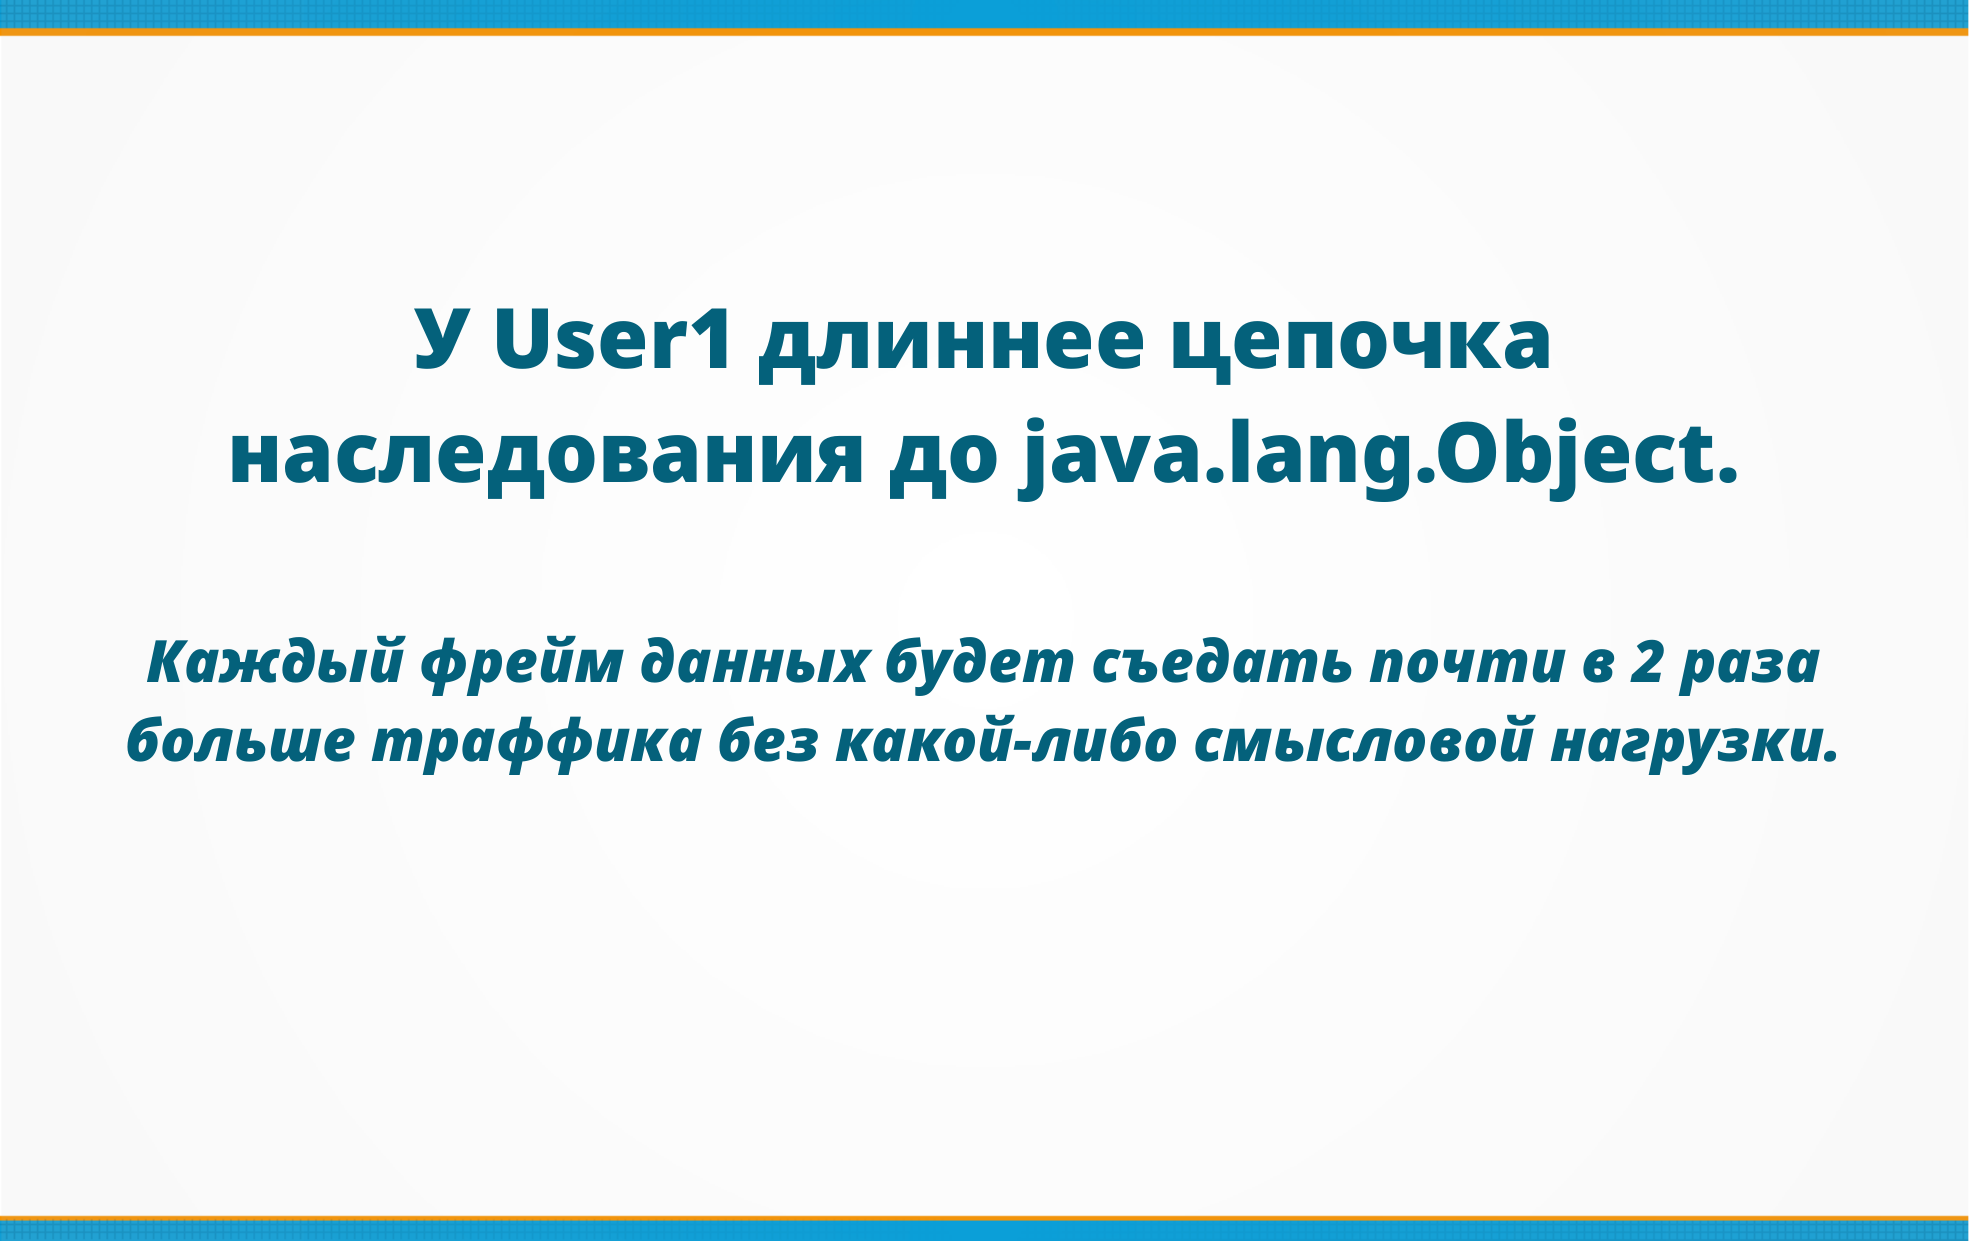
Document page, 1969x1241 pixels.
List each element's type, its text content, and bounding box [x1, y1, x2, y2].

picture [0, 0, 1969, 1241]
subtitle У User1 длиннее цепочка наследования до java.lang.Object. Каждый фрейм данных будет съедать почти в 2 раза больше траффика без какой-либо смысловой нагрузки. [98, 49, 1870, 1010]
